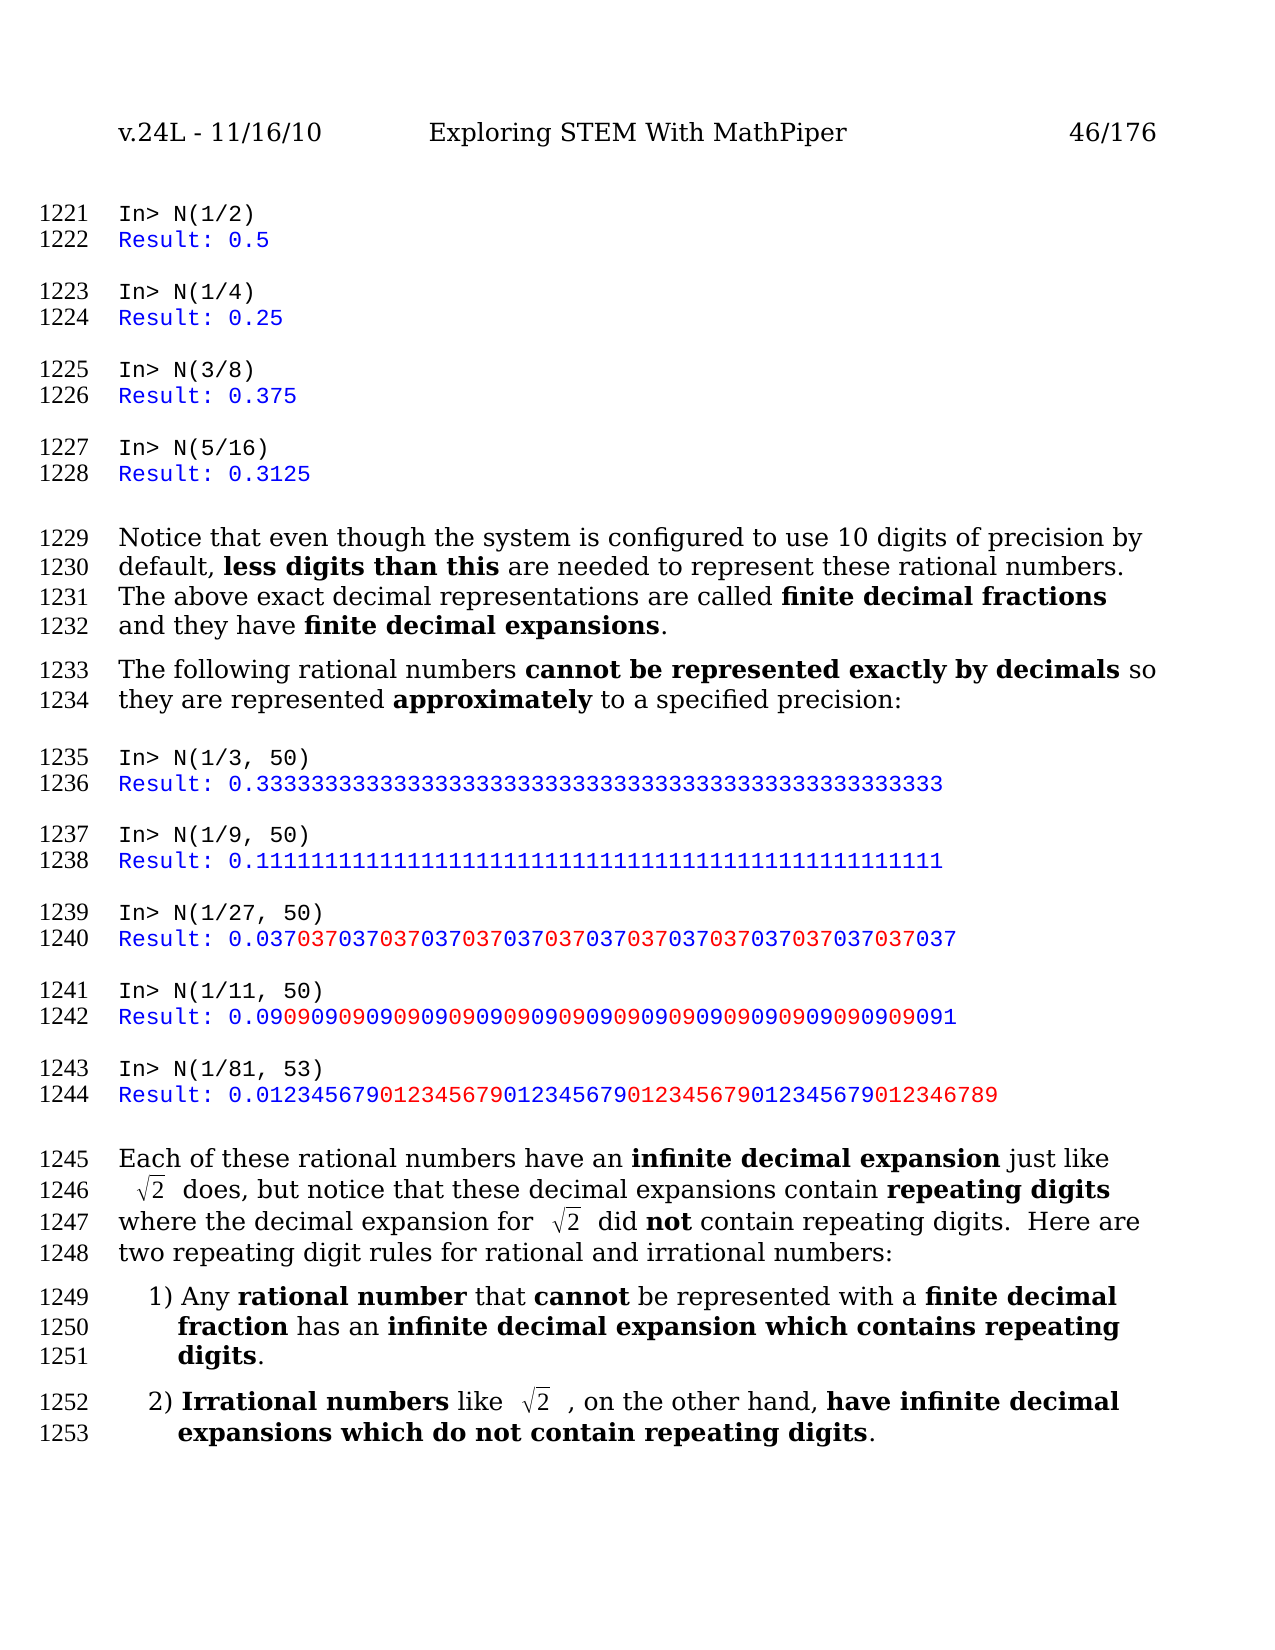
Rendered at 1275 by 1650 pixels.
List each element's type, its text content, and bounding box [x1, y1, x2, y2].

text In> N(1/9, 50) [118, 824, 1157, 850]
text In> N(1/3, 50) [118, 746, 1157, 772]
text In> N(3/8) [118, 358, 1157, 384]
text Result: 0.5 [118, 229, 1157, 254]
text 2) Irrational numbers like, on the other hand, have infinite decimal expansions which do not contain repeating digits. [148, 1385, 1157, 1447]
text Result: 0.012345679012345679012345679012345679012345679012346789 [118, 1083, 1157, 1109]
text Result: 0.33333333333333333333333333333333333333333333333333 [118, 772, 1157, 798]
text In> N(5/16) [118, 436, 1157, 462]
text In> N(1/2) [118, 203, 1157, 229]
text The following rational numbers cannot be represented exactly by decimals so they are represented approximately to a specified precision: [118, 655, 1157, 714]
text 1) Any rational number that cannot be represented with a finite decimal fraction has an infinite decimal expansion which contains repeating digits. [148, 1282, 1157, 1370]
text Notice that even though the system is configured to use 10 digits of precision by default, less digits than this are needed to represent these rational numbers. The above exact decimal representations are called finite decimal fractions and they have finite decimal expansions. [118, 523, 1157, 640]
text In> N(1/11, 50) [118, 979, 1157, 1005]
text Result: 0.25 [118, 306, 1157, 332]
text In> N(1/81, 53) [118, 1057, 1157, 1083]
text Result: 0.11111111111111111111111111111111111111111111111111 [118, 850, 1157, 876]
text Each of these rational numbers have an infinite decimal expansion just likedoes, but notice that these decimal expansions contain repeating digits where the decimal expansion fordid not contain repeating digits. Here are two repeating digit rules for rational and irrational numbers: [118, 1144, 1157, 1267]
text In> N(1/4) [118, 281, 1157, 306]
text In> N(1/27, 50) [118, 902, 1157, 927]
text Result: 0.090909090909090909090909090909090909090909090909091 [118, 1005, 1157, 1031]
text Result: 0.375 [118, 384, 1157, 410]
text Result: 0.037037037037037037037037037037037037037037037037037 [118, 927, 1157, 953]
text Result: 0.3125 [118, 462, 1157, 488]
